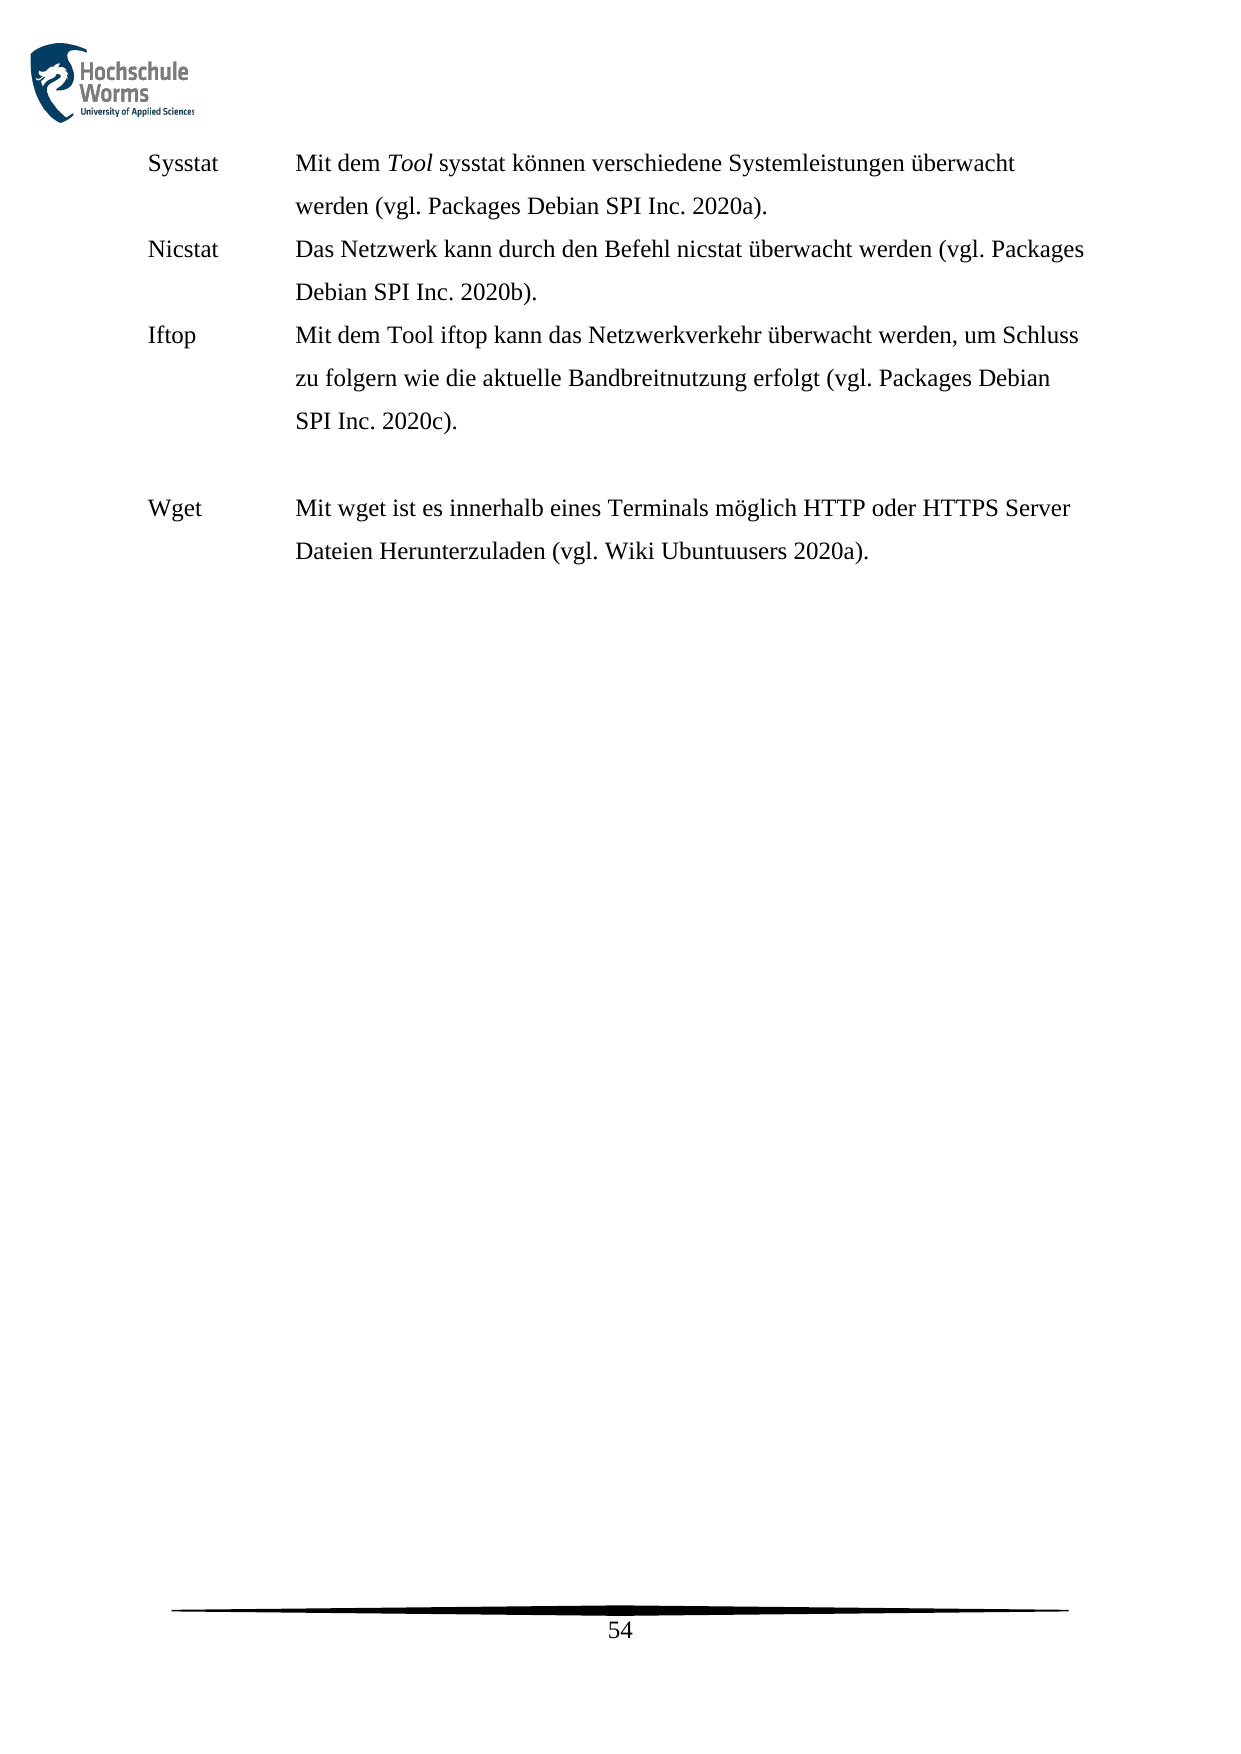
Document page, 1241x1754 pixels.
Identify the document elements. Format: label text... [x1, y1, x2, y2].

text Iftop Mit dem Tool iftop kann das Netzwerkverkehr überwacht werden, um Schluss zu folgern wie die aktuelle Bandbreitnutzung erfolgt (vgl. Packages Debian SPI Inc. 2020c). [148, 320, 1092, 435]
text Sysstat Mit dem Tool sysstat können verschiedene Systemleistungen überwacht werden (vgl. Packages Debian SPI Inc. 2020a). [148, 148, 1092, 219]
text Nicstat Das Netzwerk kann durch den Befehl nicstat überwacht werden (vgl. Packages Debian SPI Inc. 2020b). [148, 234, 1092, 306]
text Wget Mit wget ist es innerhalb eines Terminals möglich HTTP oder HTTPS Server Dateien Herunterzuladen (vgl. Wiki Ubuntuusers 2020a). [148, 493, 1092, 564]
